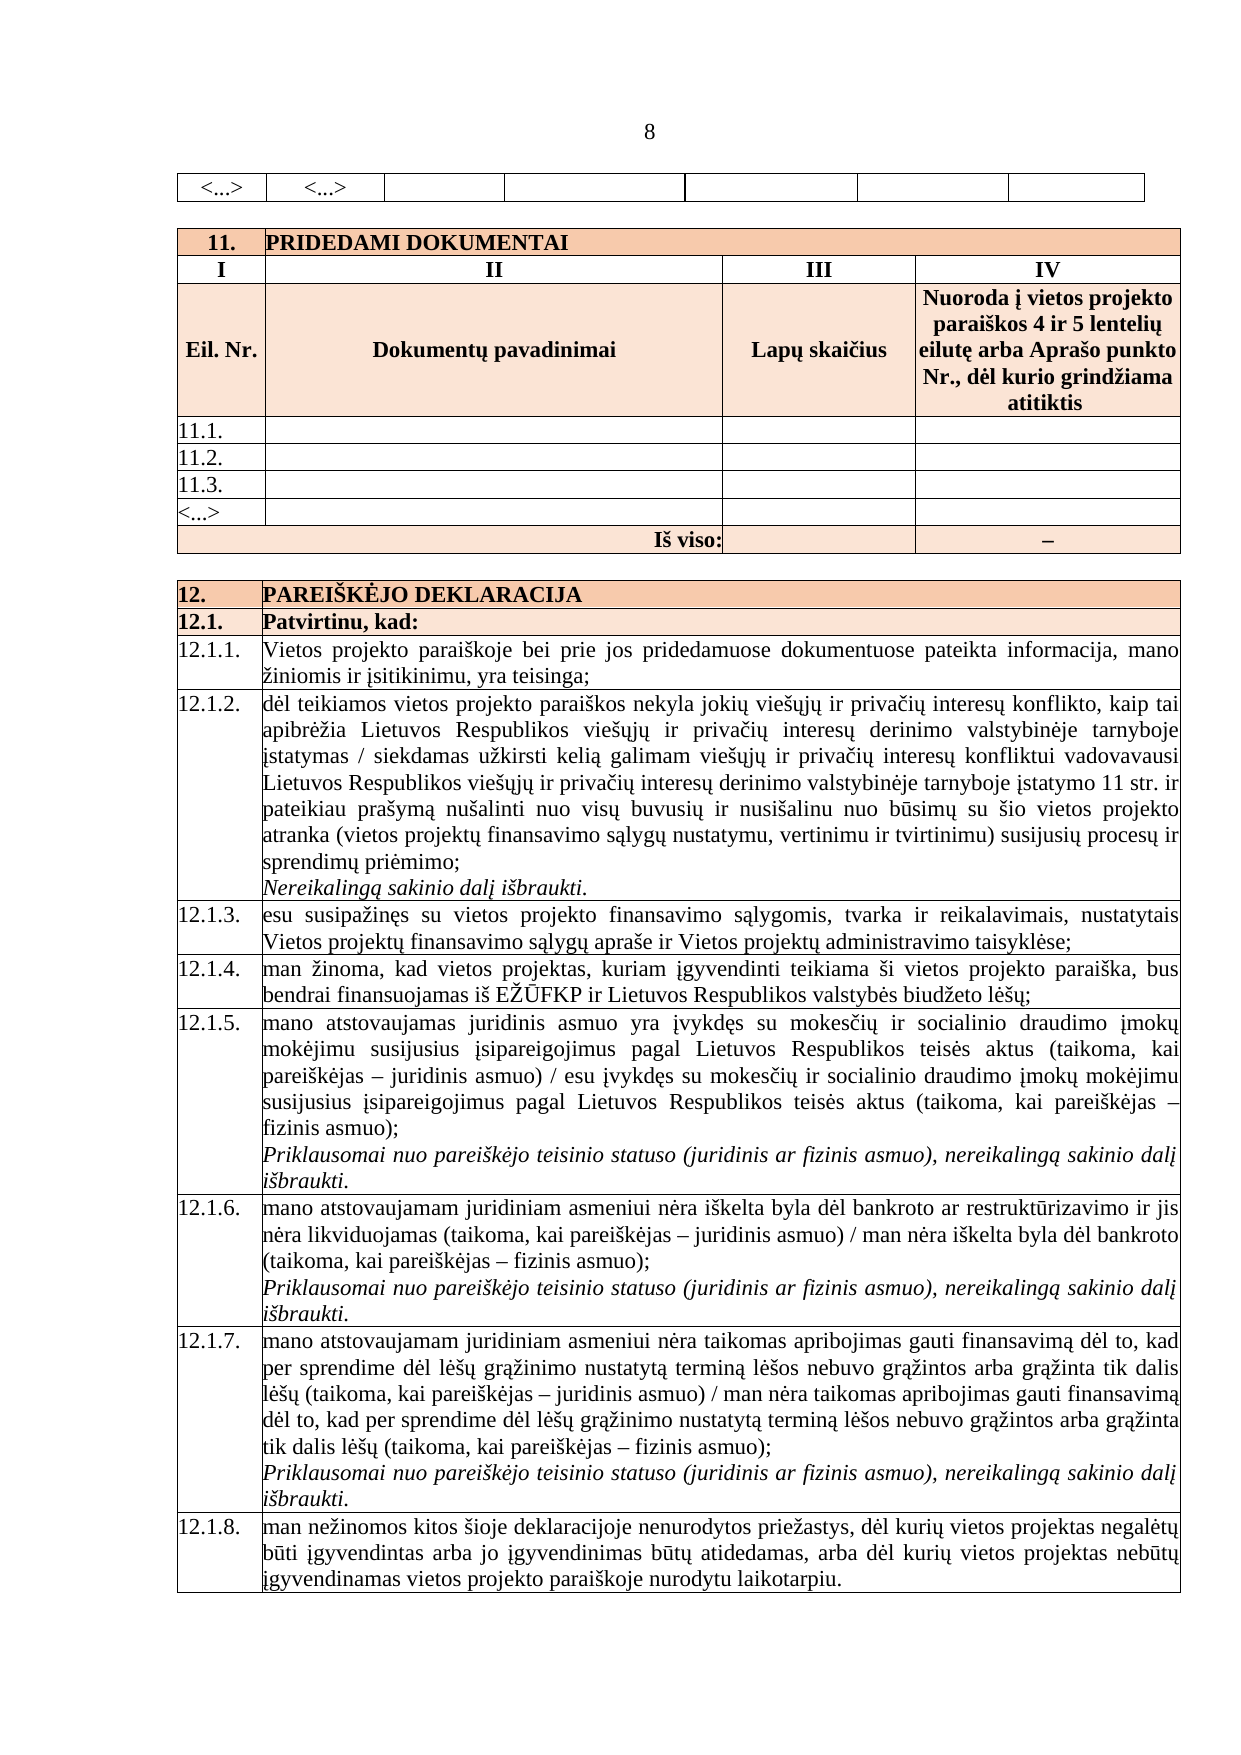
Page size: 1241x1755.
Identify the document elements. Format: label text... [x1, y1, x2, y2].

table_cell [385, 174, 504, 201]
table_cell [916, 444, 1180, 470]
table_cell 11.2. [178, 444, 265, 470]
table_cell II [266, 256, 722, 283]
table_cell [723, 526, 915, 553]
table_cell [1009, 174, 1144, 201]
table_cell [858, 174, 1008, 201]
table_cell esu susipažinęs su vietos projekto finansavimo sąlygomis, tvarka ir reikalavimais, nustatytais Vietos projektų finansavimo sąlygų apraše ir Vietos projektų administravimo taisyklėse; [263, 901, 1180, 954]
table_cell mano atstovaujamam juridiniam asmeniui nėra taikomas apribojimas gauti finansavimą dėl to, kad per sprendime dėl lėšų grąžinimo nustatytą terminą lėšos nebuvo grąžintos arba grąžinta tik dalis lėšų (taikoma, kai pareiškėjas – juridinis asmuo) / man nėra taikomas apribojimas gauti finansavimą dėl to, kad per sprendime dėl lėšų grąžinimo nustatytą terminą lėšos nebuvo grąžintos arba grąžinta tik dalis lėšų (taikoma, kai pareiškėjas – fizinis asmuo); Priklausomai nuo pareiškėjo teisinio statuso (juridinis ar fizinis asmuo), nereikalingą sakinio dalį išbraukti. [263, 1327, 1180, 1512]
table_header PAREIŠKĖJO DEKLARACIJA [263, 581, 1180, 607]
table_cell Dokumentų pavadinimai [266, 284, 722, 416]
table_cell 12.1.2. [178, 690, 262, 900]
table_cell 12.1.4. [178, 955, 262, 1008]
table_cell 11.1. [178, 417, 265, 443]
table_cell <...> [267, 174, 384, 201]
table_cell I [178, 256, 265, 283]
table_cell [505, 174, 684, 201]
table_cell [916, 471, 1180, 498]
table_cell <...> [178, 174, 266, 201]
table_cell mano atstovaujamas juridinis asmuo yra įvykdęs su mokesčių ir socialinio draudimo įmokų mokėjimu susijusius įsipareigojimus pagal Lietuvos Respublikos teisės aktus (taikoma, kai pareiškėjas – juridinis asmuo) / esu įvykdęs su mokesčių ir socialinio draudimo įmokų mokėjimu susijusius įsipareigojimus pagal Lietuvos Respublikos teisės aktus (taikoma, kai pareiškėjas – fizinis asmuo); Priklausomai nuo pareiškėjo teisinio statuso (juridinis ar fizinis asmuo), nereikalingą sakinio dalį išbraukti. [263, 1009, 1180, 1193]
table_cell man žinoma, kad vietos projektas, kuriam įgyvendinti teikiama ši vietos projekto paraiška, bus bendrai finansuojamas iš EŽŪFKP ir Lietuvos Respublikos valstybės biudžeto lėšų; [263, 955, 1180, 1008]
table_cell III [723, 256, 915, 283]
table_cell 12.1.8. [178, 1513, 262, 1592]
table_cell 12.1.1. [178, 636, 262, 688]
table_cell [723, 471, 915, 498]
table_cell Patvirtinu, kad: [263, 609, 1180, 635]
table_cell – [916, 526, 1180, 553]
table_cell 11.3. [178, 471, 265, 498]
table_cell 12.1.5. [178, 1009, 262, 1193]
table_cell [266, 444, 722, 470]
table_cell Iš viso: [178, 526, 722, 553]
table_cell IV [916, 256, 1180, 283]
table_header 12. [178, 581, 262, 607]
table_cell Nuoroda į vietos projekto paraiškos 4 ir 5 lentelių eilutę arba Aprašo punkto Nr., dėl kurio grindžiama atitiktis [916, 284, 1180, 416]
table_cell [723, 444, 915, 470]
table_cell Vietos projekto paraiškoje bei prie jos pridedamuose dokumentuose pateikta informacija, mano žiniomis ir įsitikinimu, yra teisinga; [263, 636, 1180, 688]
table_cell 12.1.3. [178, 901, 262, 954]
table_cell [686, 174, 857, 201]
table_cell [266, 471, 722, 498]
table_cell [266, 417, 722, 443]
table_cell [723, 417, 915, 443]
table_cell 12.1.6. [178, 1195, 262, 1326]
table_cell man nežinomos kitos šioje deklaracijoje nenurodytos priežastys, dėl kurių vietos projektas negalėtų būti įgyvendintas arba jo įgyvendinimas būtų atidedamas, arba dėl kurių vietos projektas nebūtų įgyvendinamas vietos projekto paraiškoje nurodytu laikotarpiu. [263, 1513, 1180, 1592]
table_cell Eil. Nr. [178, 284, 265, 416]
table_cell Lapų skaičius [723, 284, 915, 416]
table_header PRIDEDAMI DOKUMENTAI [266, 229, 1180, 255]
table_cell [723, 499, 915, 525]
table_cell mano atstovaujamam juridiniam asmeniui nėra iškelta byla dėl bankroto ar restruktūrizavimo ir jis nėra likviduojamas (taikoma, kai pareiškėjas – juridinis asmuo) / man nėra iškelta byla dėl bankroto (taikoma, kai pareiškėjas – fizinis asmuo); Priklausomai nuo pareiškėjo teisinio statuso (juridinis ar fizinis asmuo), nereikalingą sakinio dalį išbraukti. [263, 1195, 1180, 1326]
table_header 11. [178, 229, 265, 255]
table_cell [266, 499, 722, 525]
table_cell [916, 499, 1180, 525]
table_cell 12.1. [178, 609, 262, 635]
table_cell 12.1.7. [178, 1327, 262, 1512]
table_cell [916, 417, 1180, 443]
table_cell <...> [178, 499, 265, 525]
table_cell dėl teikiamos vietos projekto paraiškos nekyla jokių viešųjų ir privačių interesų konflikto, kaip tai apibrėžia Lietuvos Respublikos viešųjų ir privačių interesų derinimo valstybinėje tarnyboje įstatymas / siekdamas užkirsti kelią galimam viešųjų ir privačių interesų konfliktui vadovavausi Lietuvos Respublikos viešųjų ir privačių interesų derinimo valstybinėje tarnyboje įstatymo 11 str. ir pateikiau prašymą nušalinti nuo visų buvusių ir nusišalinu nuo būsimų su šio vietos projekto atranka (vietos projektų finansavimo sąlygų nustatymu, vertinimu ir tvirtinimu) susijusių procesų ir sprendimų priėmimo; Nereikalingą sakinio dalį išbraukti. [263, 690, 1180, 900]
